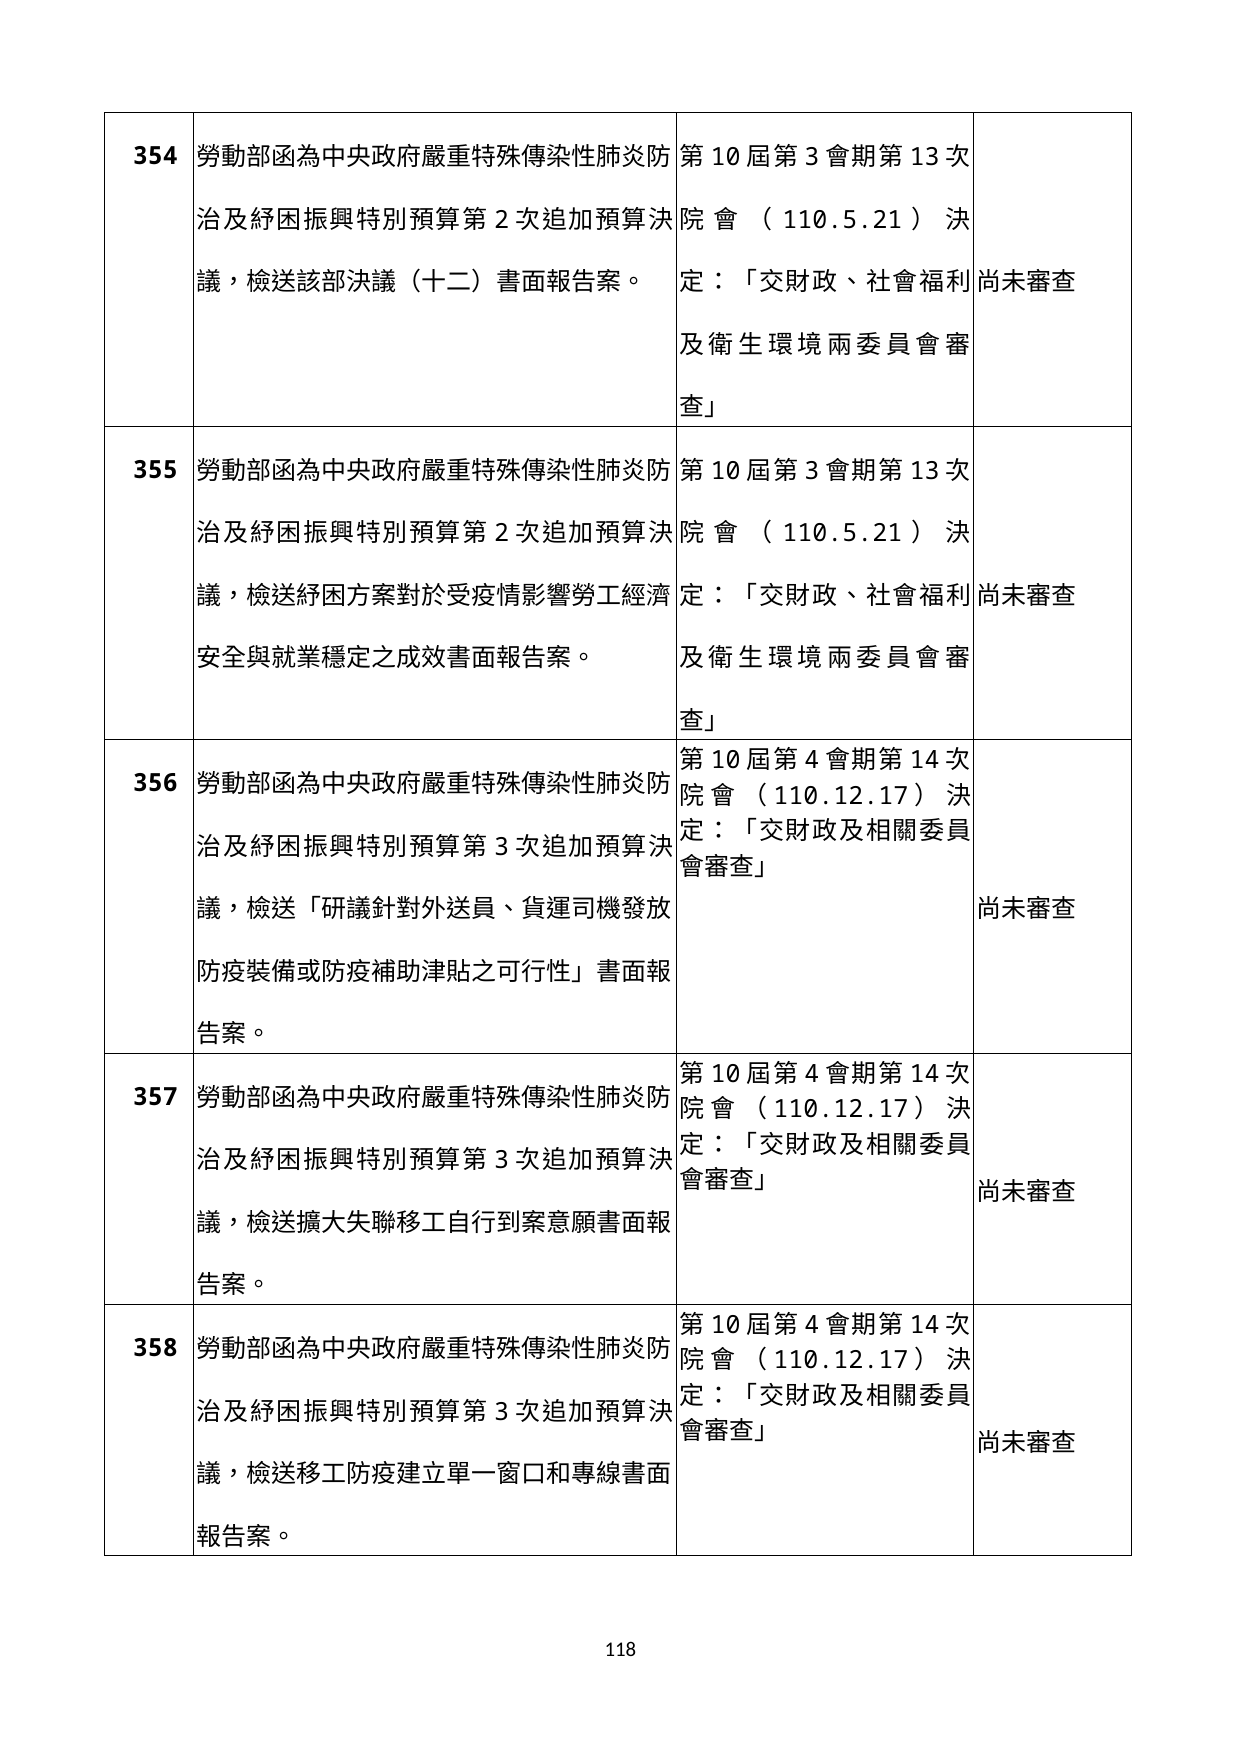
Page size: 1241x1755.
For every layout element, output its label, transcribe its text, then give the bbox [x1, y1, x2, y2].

table_cell [105, 1305, 193, 1555]
table_cell 尚未審查 [974, 427, 1131, 739]
table_cell [1132, 112, 1136, 426]
table_cell [1132, 426, 1136, 739]
table_cell 第10屆第4會期第14次院會（110.12.17）決定：「交財政及相關委員會審查」 [677, 740, 973, 1053]
table_cell [1132, 1304, 1136, 1555]
table_cell [105, 740, 193, 1053]
table_cell 第10屆第3會期第13次院會（110.5.21）決定：「交財政、社會福利及衛生環境兩委員會審查」 [677, 427, 973, 739]
table_cell 尚未審查 [974, 113, 1131, 426]
table_cell [105, 427, 193, 739]
table_cell 尚未審查 [974, 740, 1131, 1053]
table_cell [1132, 1053, 1136, 1304]
table_cell 勞動部函為中央政府嚴重特殊傳染性肺炎防治及紓困振興特別預算第2次追加預算決議，檢送該部決議（十二）書面報告案。 [194, 113, 676, 426]
table_cell 第10屆第4會期第14次院會（110.12.17）決定：「交財政及相關委員會審查」 [677, 1054, 973, 1304]
table_cell [105, 1054, 193, 1304]
table_cell 勞動部函為中央政府嚴重特殊傳染性肺炎防治及紓困振興特別預算第3次追加預算決議，檢送「研議針對外送員、貨運司機發放防疫裝備或防疫補助津貼之可行性」書面報告案。 [194, 740, 676, 1053]
table_cell 第10屆第4會期第14次院會（110.12.17）決定：「交財政及相關委員會審查」 [677, 1305, 973, 1555]
table_cell 第10屆第3會期第13次院會（110.5.21）決定：「交財政、社會福利及衛生環境兩委員會審查」 [677, 113, 973, 426]
table_cell 尚未審查 [974, 1054, 1131, 1304]
table_cell 尚未審查 [974, 1305, 1131, 1555]
table_cell [1132, 739, 1136, 1053]
table_cell 勞動部函為中央政府嚴重特殊傳染性肺炎防治及紓困振興特別預算第3次追加預算決議，檢送移工防疫建立單一窗口和專線書面報告案。 [194, 1305, 676, 1555]
table_cell 勞動部函為中央政府嚴重特殊傳染性肺炎防治及紓困振興特別預算第3次追加預算決議，檢送擴大失聯移工自行到案意願書面報告案。 [194, 1054, 676, 1304]
table_cell [105, 113, 193, 426]
table_cell 勞動部函為中央政府嚴重特殊傳染性肺炎防治及紓困振興特別預算第2次追加預算決議，檢送紓困方案對於受疫情影響勞工經濟安全與就業穩定之成效書面報告案。 [194, 427, 676, 739]
